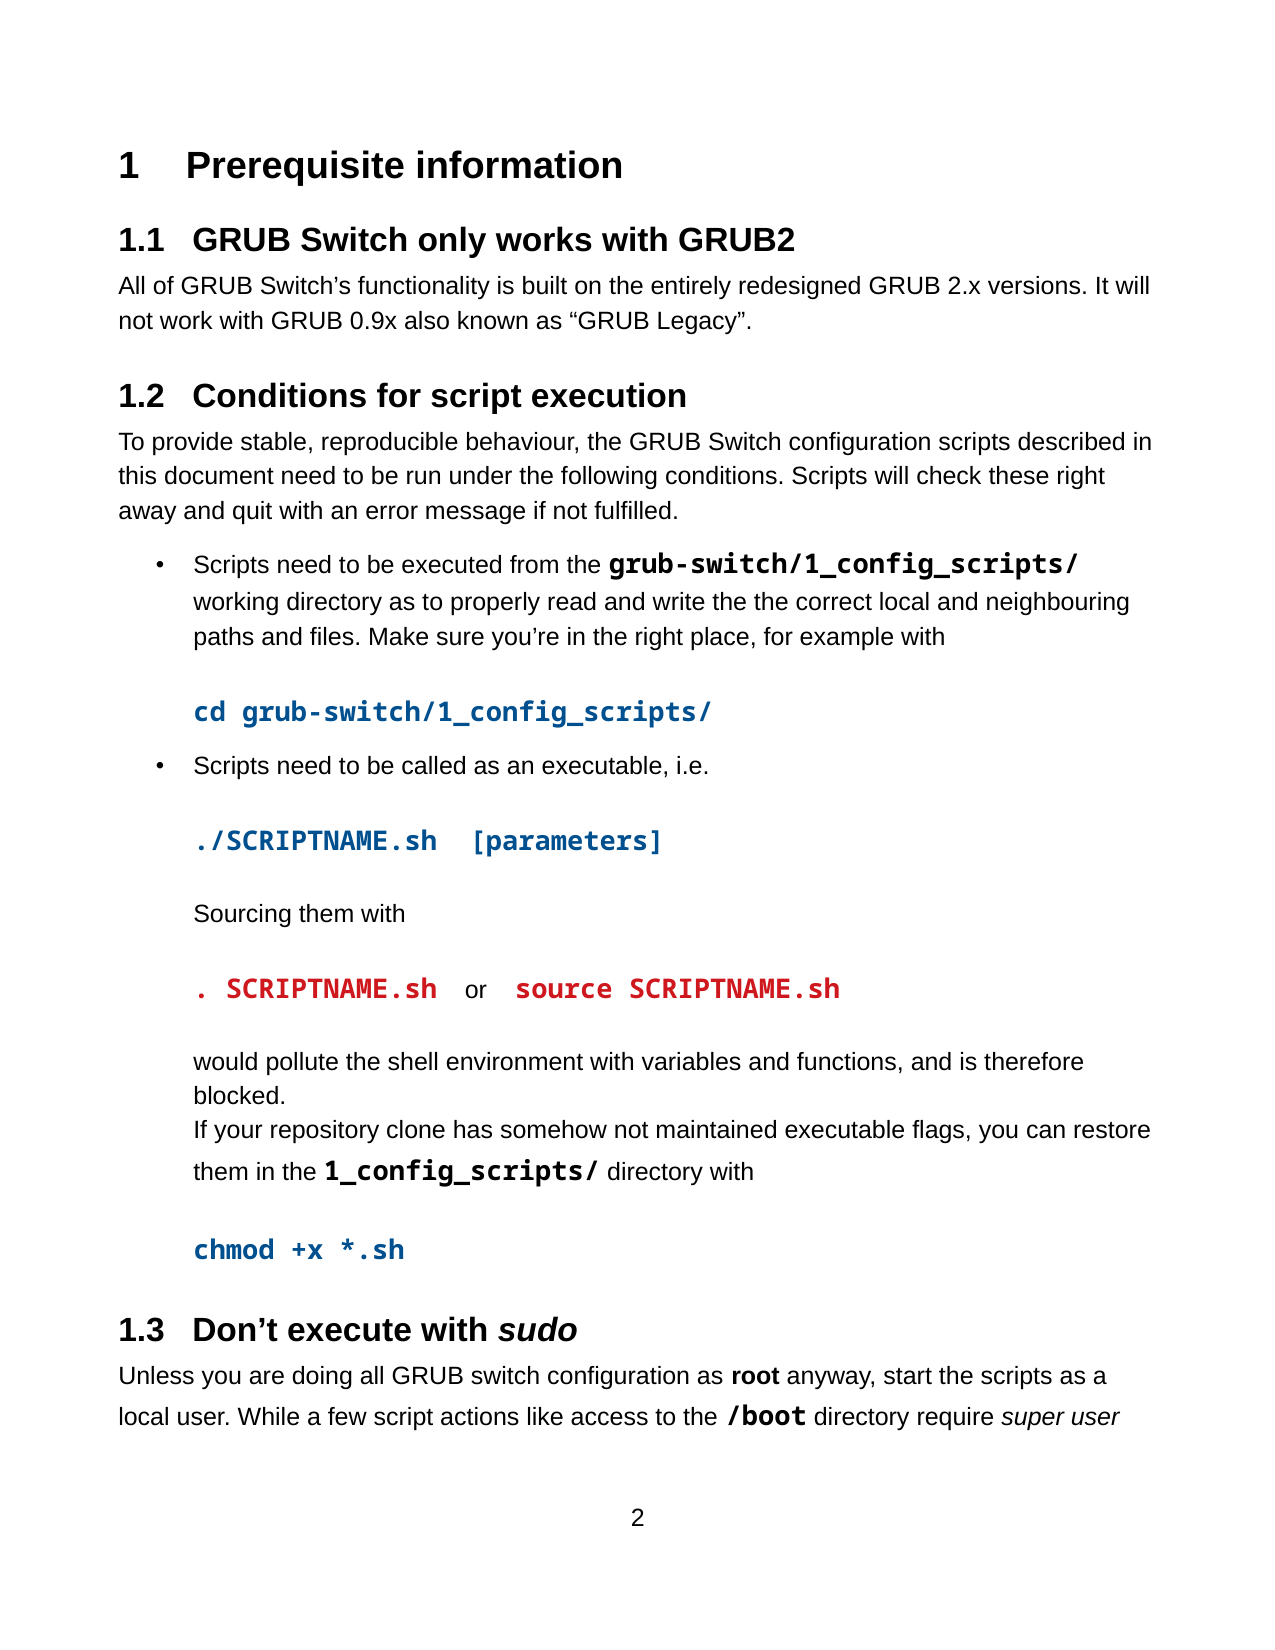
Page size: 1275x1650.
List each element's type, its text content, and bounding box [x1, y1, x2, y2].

list Scripts need to be executed from the grub-switch/1_config_scripts/ working directory as to properly read and write the the correct local and neighbouring paths and files. Make sure you’re in the right place, for example with cd grub-switch/1_config_scripts/ [156, 545, 1157, 729]
list Scripts need to be called as an executable, i.e. ./SCRIPTNAME.sh [parameters] Sourcing them with . SCRIPTNAME.sh or source SCRIPTNAME.sh would pollute the shell environment with variables and functions, and is therefore blocked. If your repository clone has somehow not maintained executable flags, you can restore them in the 1_config_scripts/ directory with chmod +x *.sh [156, 751, 1157, 1267]
text To provide stable, reproducible behaviour, the GRUB Switch configuration scripts described in this document need to be run under the following conditions. Scripts will check these right away and quit with an error message if not fulfilled. [118, 427, 1157, 524]
text All of GRUB Switch’s functionality is built on the entirely redesigned GRUB 2.x versions. It will not work with GRUB 0.9x also known as “GRUB Legacy”. [118, 271, 1157, 334]
subtitle Prerequisite information [118, 143, 1157, 187]
subtitle GRUB Switch only works with GRUB2 [118, 220, 1157, 259]
text Unless you are doing all GRUB switch configuration as root anyway, start the scripts as a local user. While a few script actions like access to the /boot directory require super user [118, 1361, 1157, 1434]
subtitle Conditions for script execution [118, 376, 1157, 414]
subtitle Don’t execute with sudo [118, 1310, 1157, 1348]
